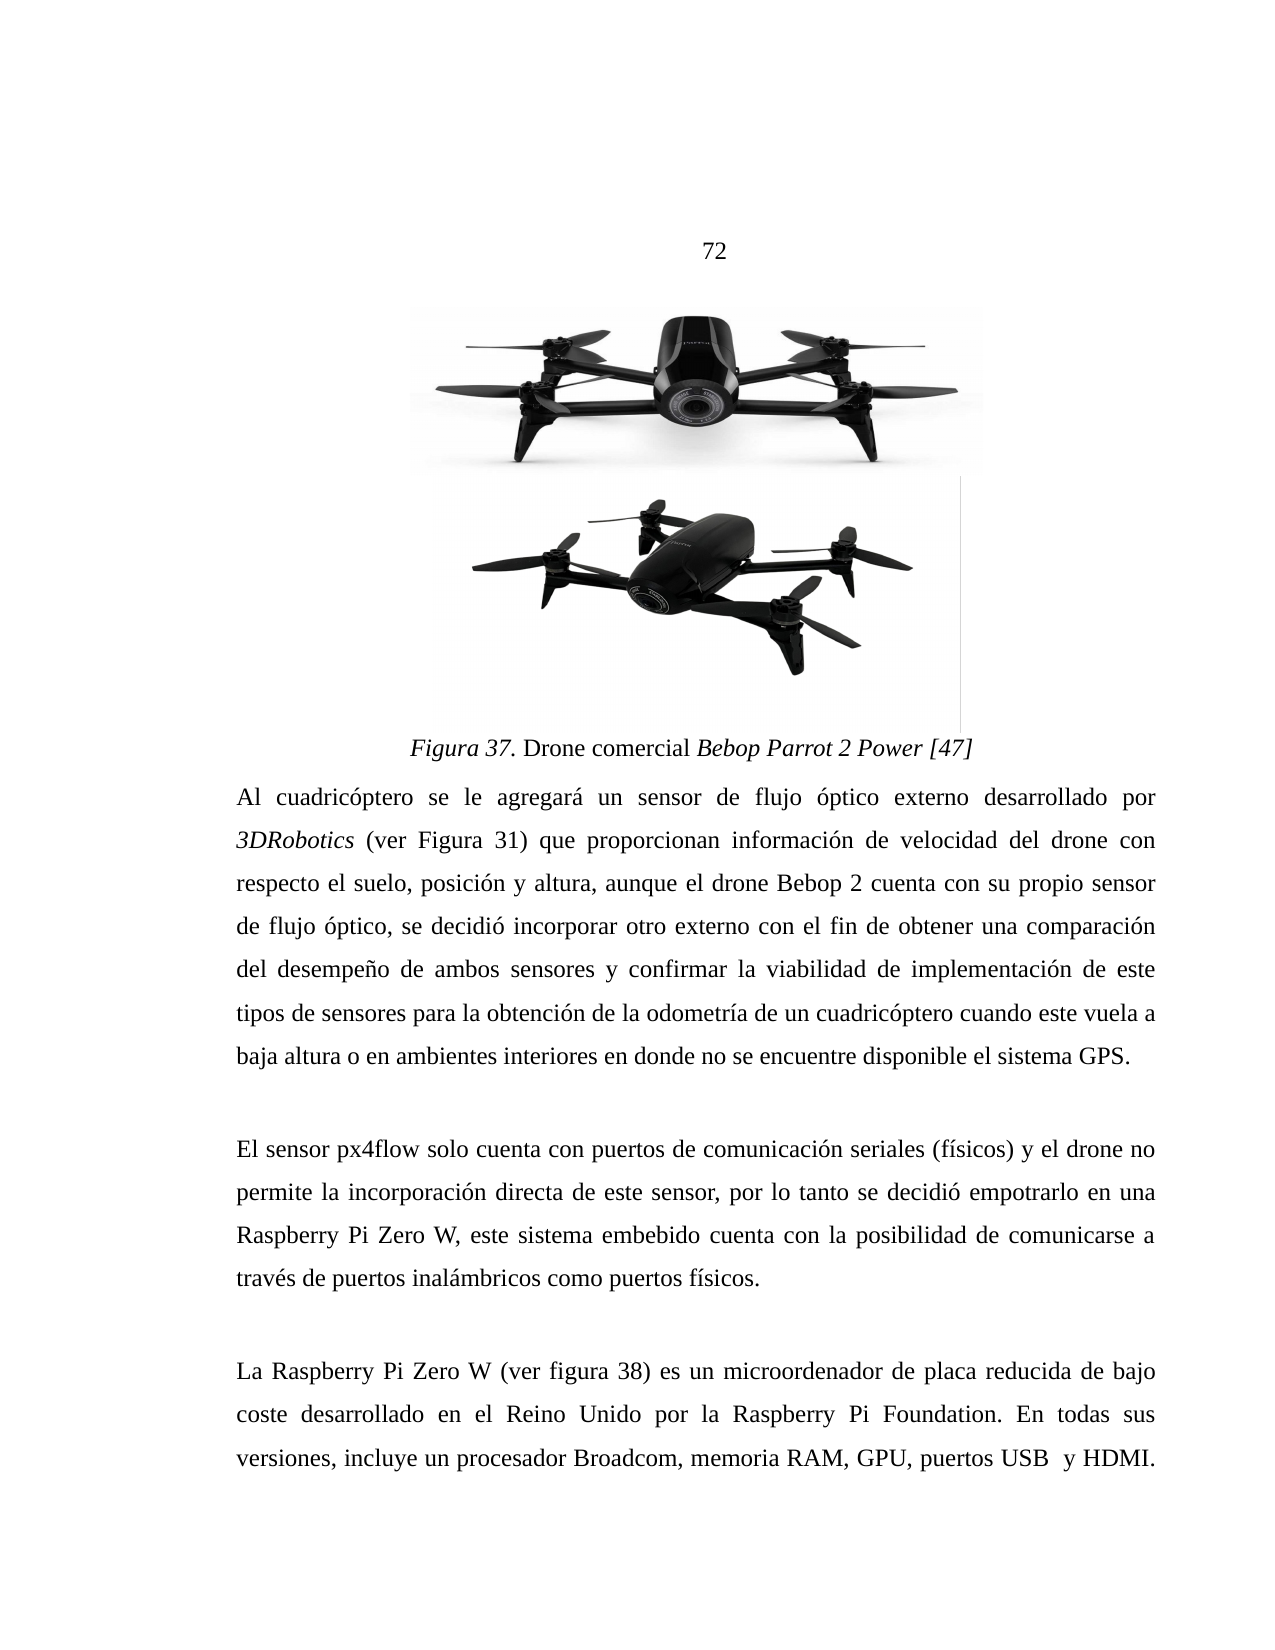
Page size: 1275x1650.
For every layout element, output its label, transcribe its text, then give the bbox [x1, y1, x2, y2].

text Al cuadricóptero se le agregará un sensor de flujo óptico externo desarrollado por 3DRobotics (ver Figura 31) que proporcionan información de velocidad del drone con respecto el suelo, posición y altura, aunque el drone Bebop 2 cuenta con su propio sensor de flujo óptico, se decidió incorporar otro externo con el fin de obtener una comparación del desempeño de ambos sensores y confirmar la viabilidad de implementación de este tipos de sensores para la obtención de la odometría de un cuadricóptero cuando este vuela a baja altura o en ambientes interiores en donde no se encuentre disponible el sistema GPS. [236, 782, 1157, 1069]
picture [409, 307, 984, 733]
text El sensor px4flow solo cuenta con puertos de comunicación seriales (físicos) y el drone no permite la incorporación directa de este sensor, por lo tanto se decidió empotrarlo en una Raspberry Pi Zero W, este sistema embebido cuenta con la posibilidad de comunicarse a través de puertos inalámbricos como puertos físicos. [236, 1134, 1157, 1292]
list Figura 37. Drone comercial Bebop Parrot 2 Power [47] [410, 733, 983, 761]
text La Raspberry Pi Zero W (ver figura 38) es un microordenador de placa reducida de bajo coste desarrollado en el Reino Unido por la Raspberry Pi Foundation. En todas sus versiones, incluye un procesador Broadcom, memoria RAM, GPU, puertos USB y HDMI. [236, 1356, 1157, 1471]
